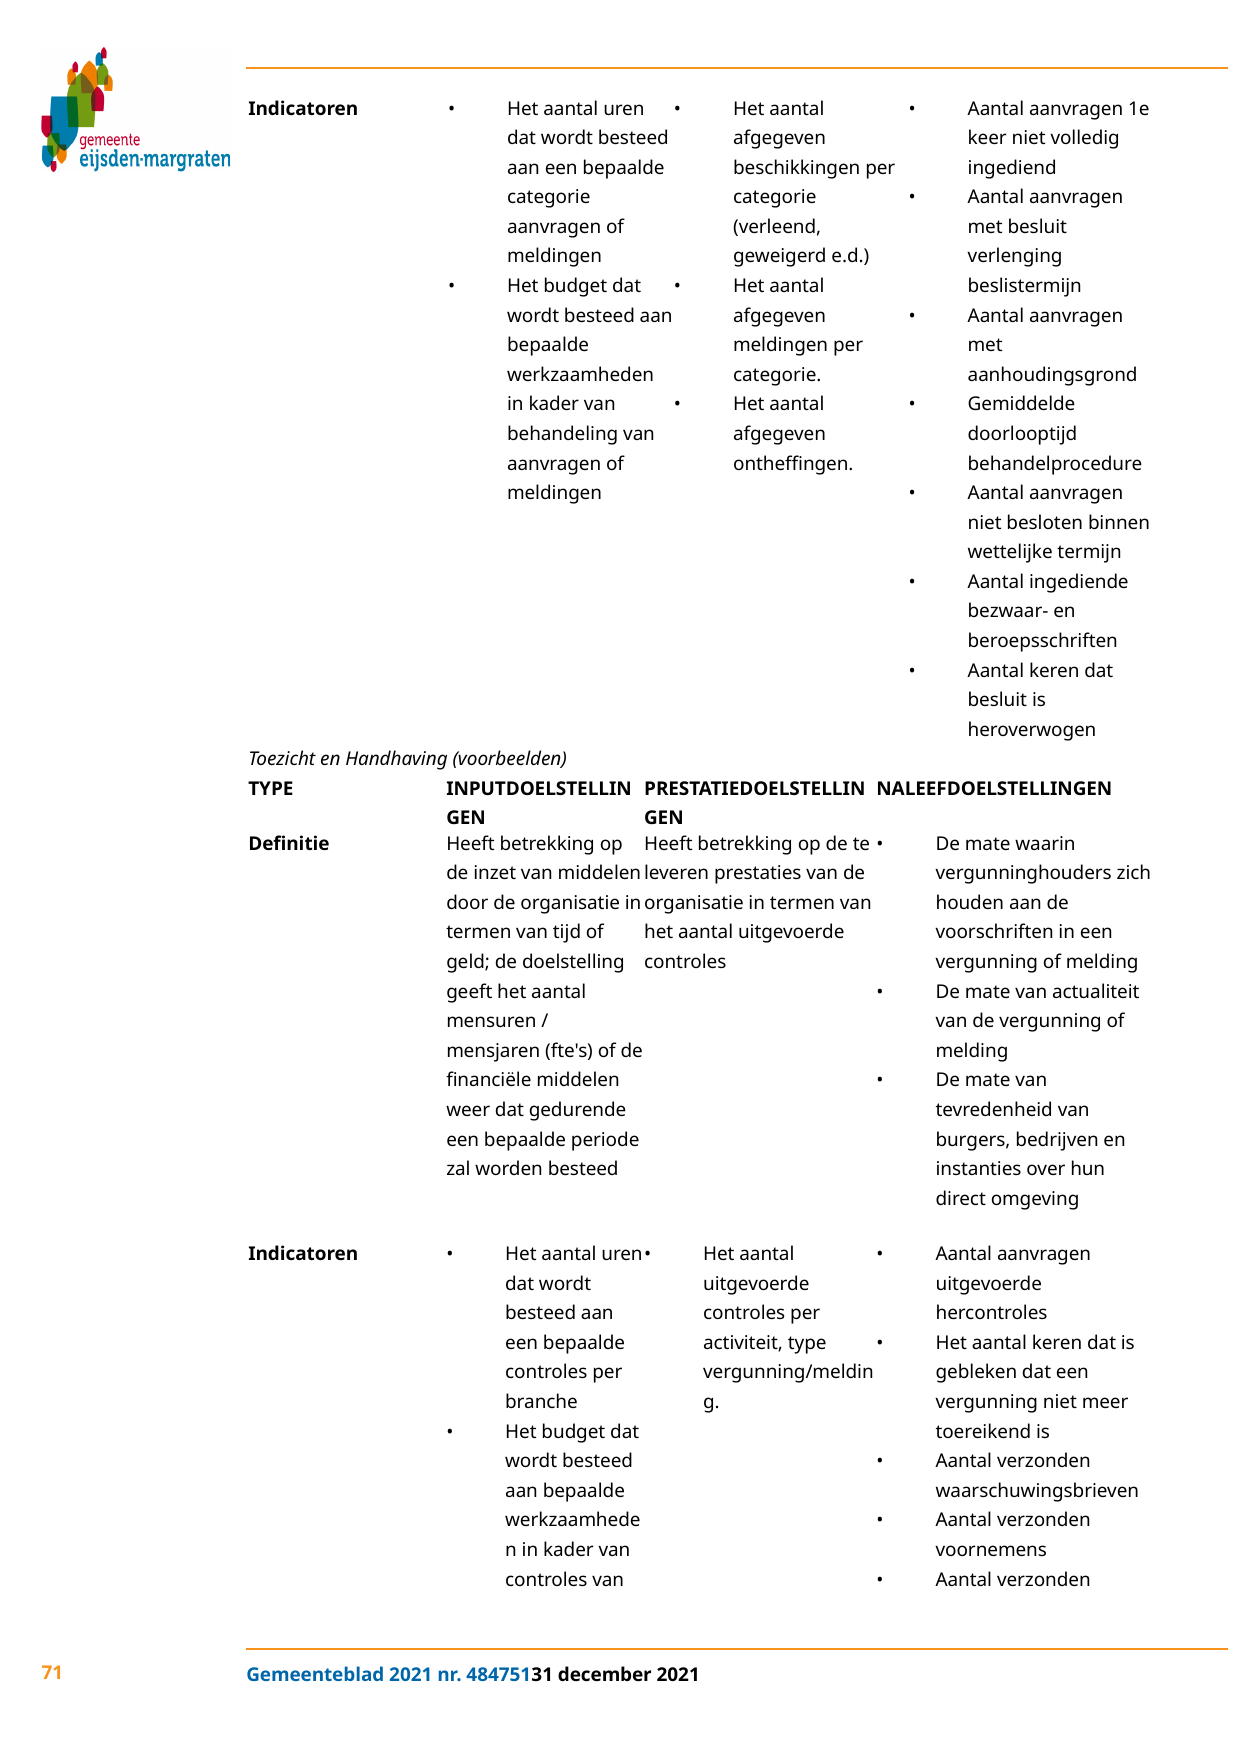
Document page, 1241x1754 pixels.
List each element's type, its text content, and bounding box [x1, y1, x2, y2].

table_cell Het aantal uitgevoerde controles per activiteit, type vergunning/melding. [644, 1240, 876, 1591]
table_cell Heeft betrekking op de inzet van middelen door de organisatie in termen van tijd of geld; de doelstelling geeft het aantal mensuren / mensjaren (fte's) of de financiële middelen weer dat gedurende een bepaalde periode zal worden besteed [446, 830, 644, 1240]
table_cell Indicatoren [248, 1240, 446, 1591]
table_header PRESTATIEDOELSTELLINGEN [644, 775, 876, 830]
table_cell Indicatoren [248, 95, 448, 742]
table_cell Aantal aanvragen uitgevoerde hercontroles Het aantal keren dat is gebleken dat een vergunning niet meer toereikend is Aantal verzonden waarschuwingsbrieven Aantal verzonden voornemens Aantal verzonden [876, 1240, 1152, 1591]
table_header TYPE [248, 775, 446, 830]
table_header NALEEFDOELSTELLINGEN [876, 775, 1152, 830]
table_cell Definitie [248, 830, 446, 1240]
table_header INPUTDOELSTELLINGEN [446, 775, 644, 830]
table_cell De mate waarin vergunninghouders zich houden aan de voorschriften in een vergunning of melding De mate van actualiteit van de vergunning of melding De mate van tevredenheid van burgers, bedrijven en instanties over hun direct omgeving [876, 830, 1152, 1240]
picture [41, 47, 231, 172]
table_cell Aantal aanvragen 1e keer niet volledig ingediend Aantal aanvragen met besluit verlenging beslistermijn Aantal aanvragen met aanhoudingsgrond Gemiddelde doorlooptijd behandelprocedure Aantal aanvragen niet besloten binnen wettelijke termijn Aantal ingediende bezwaar- en beroepsschriften Aantal keren dat besluit is heroverwogen [908, 95, 1152, 742]
table_cell Heeft betrekking op de te leveren prestaties van de organisatie in termen van het aantal uitgevoerde controles [644, 830, 876, 1240]
text Toezicht en Handhaving (voorbeelden) [248, 745, 1152, 771]
table_cell Het aantal uren dat wordt besteed aan een bepaalde categorie aanvragen of meldingen Het budget dat wordt besteed aan bepaalde werkzaamheden in kader van behandeling van aanvragen of meldingen [448, 95, 674, 742]
table_cell Het aantal afgegeven beschikkingen per categorie (verleend, geweigerd e.d.) Het aantal afgegeven meldingen per categorie. Het aantal afgegeven ontheffingen. [674, 95, 908, 742]
table_cell Het aantal uren dat wordt besteed aan een bepaalde controles per branche Het budget dat wordt besteed aan bepaalde werkzaamheden in kader van controles van [446, 1240, 644, 1591]
